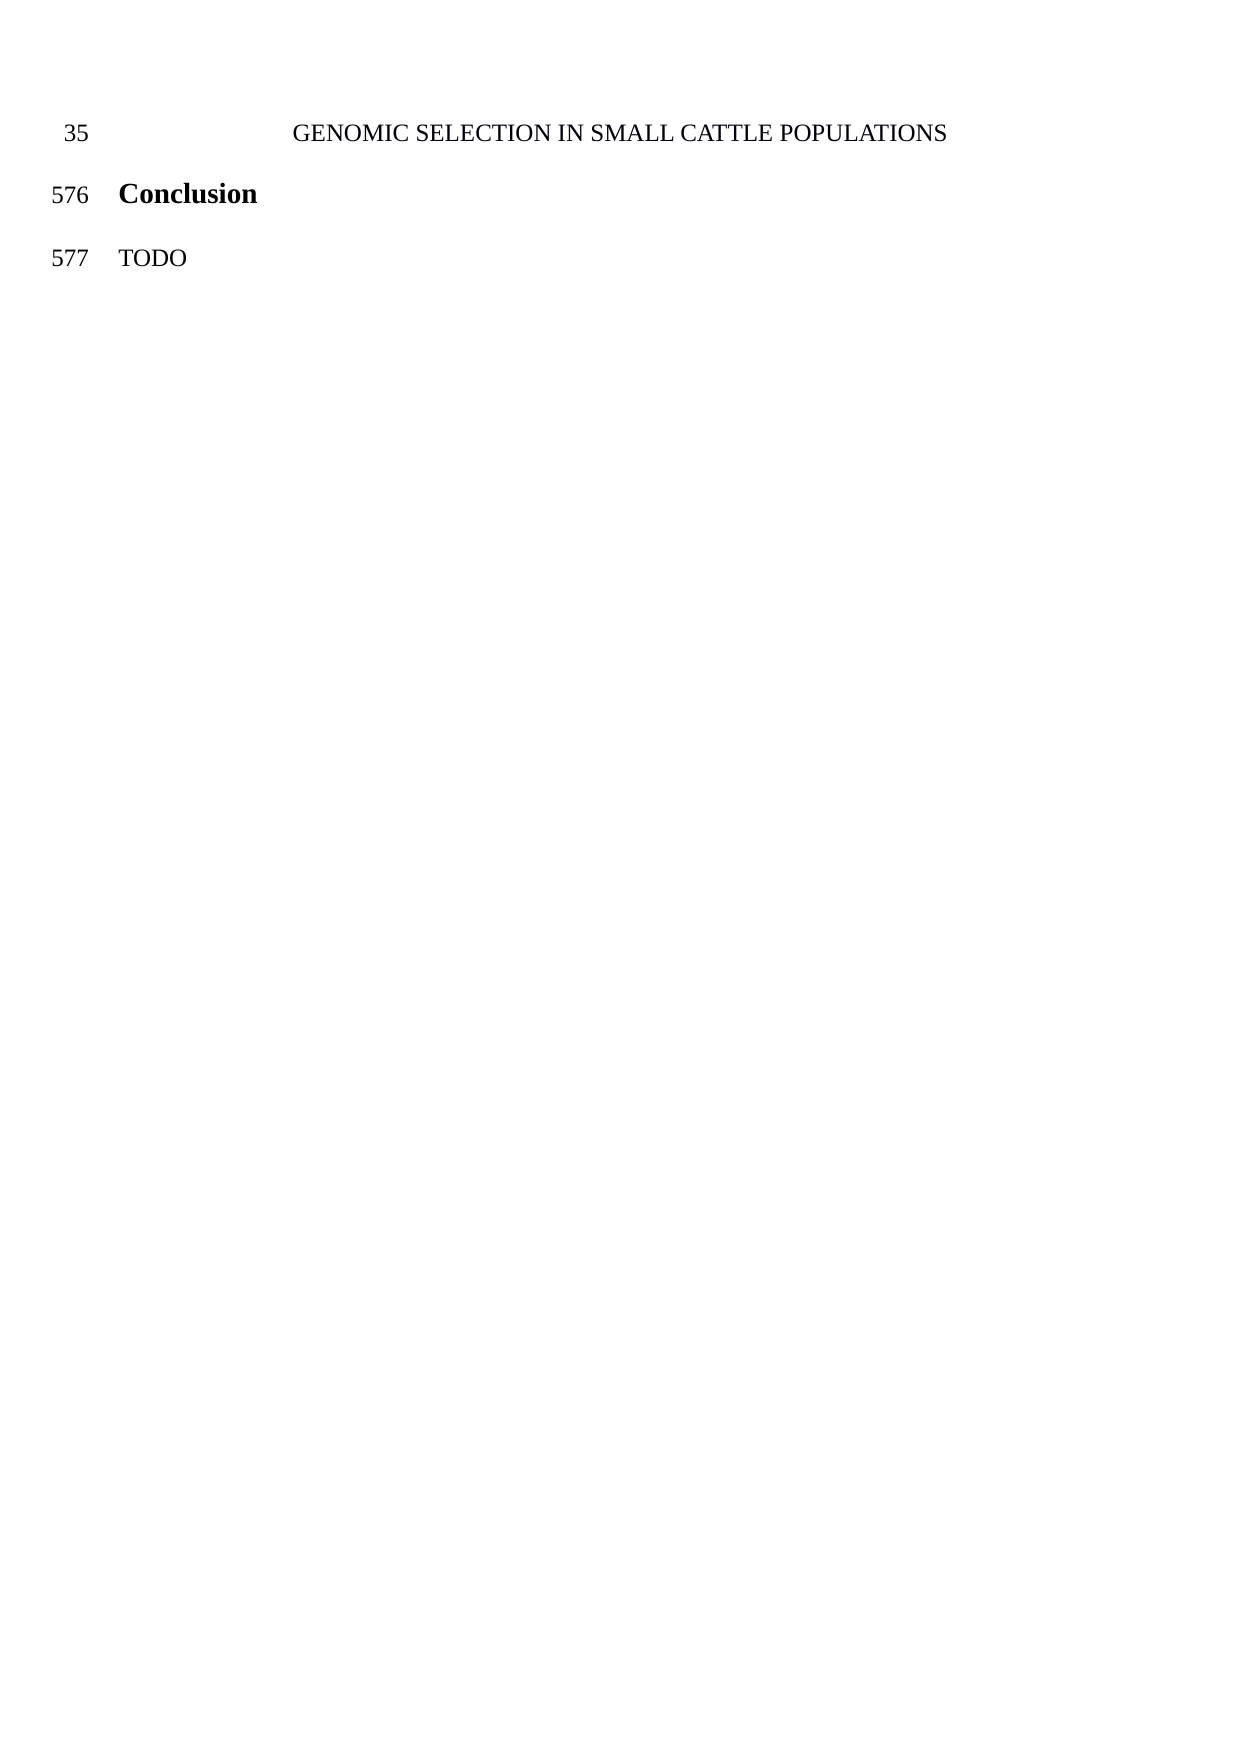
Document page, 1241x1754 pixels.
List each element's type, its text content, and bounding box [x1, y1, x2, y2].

subtitle Conclusion [118, 176, 1122, 210]
text TODO [118, 243, 1122, 272]
